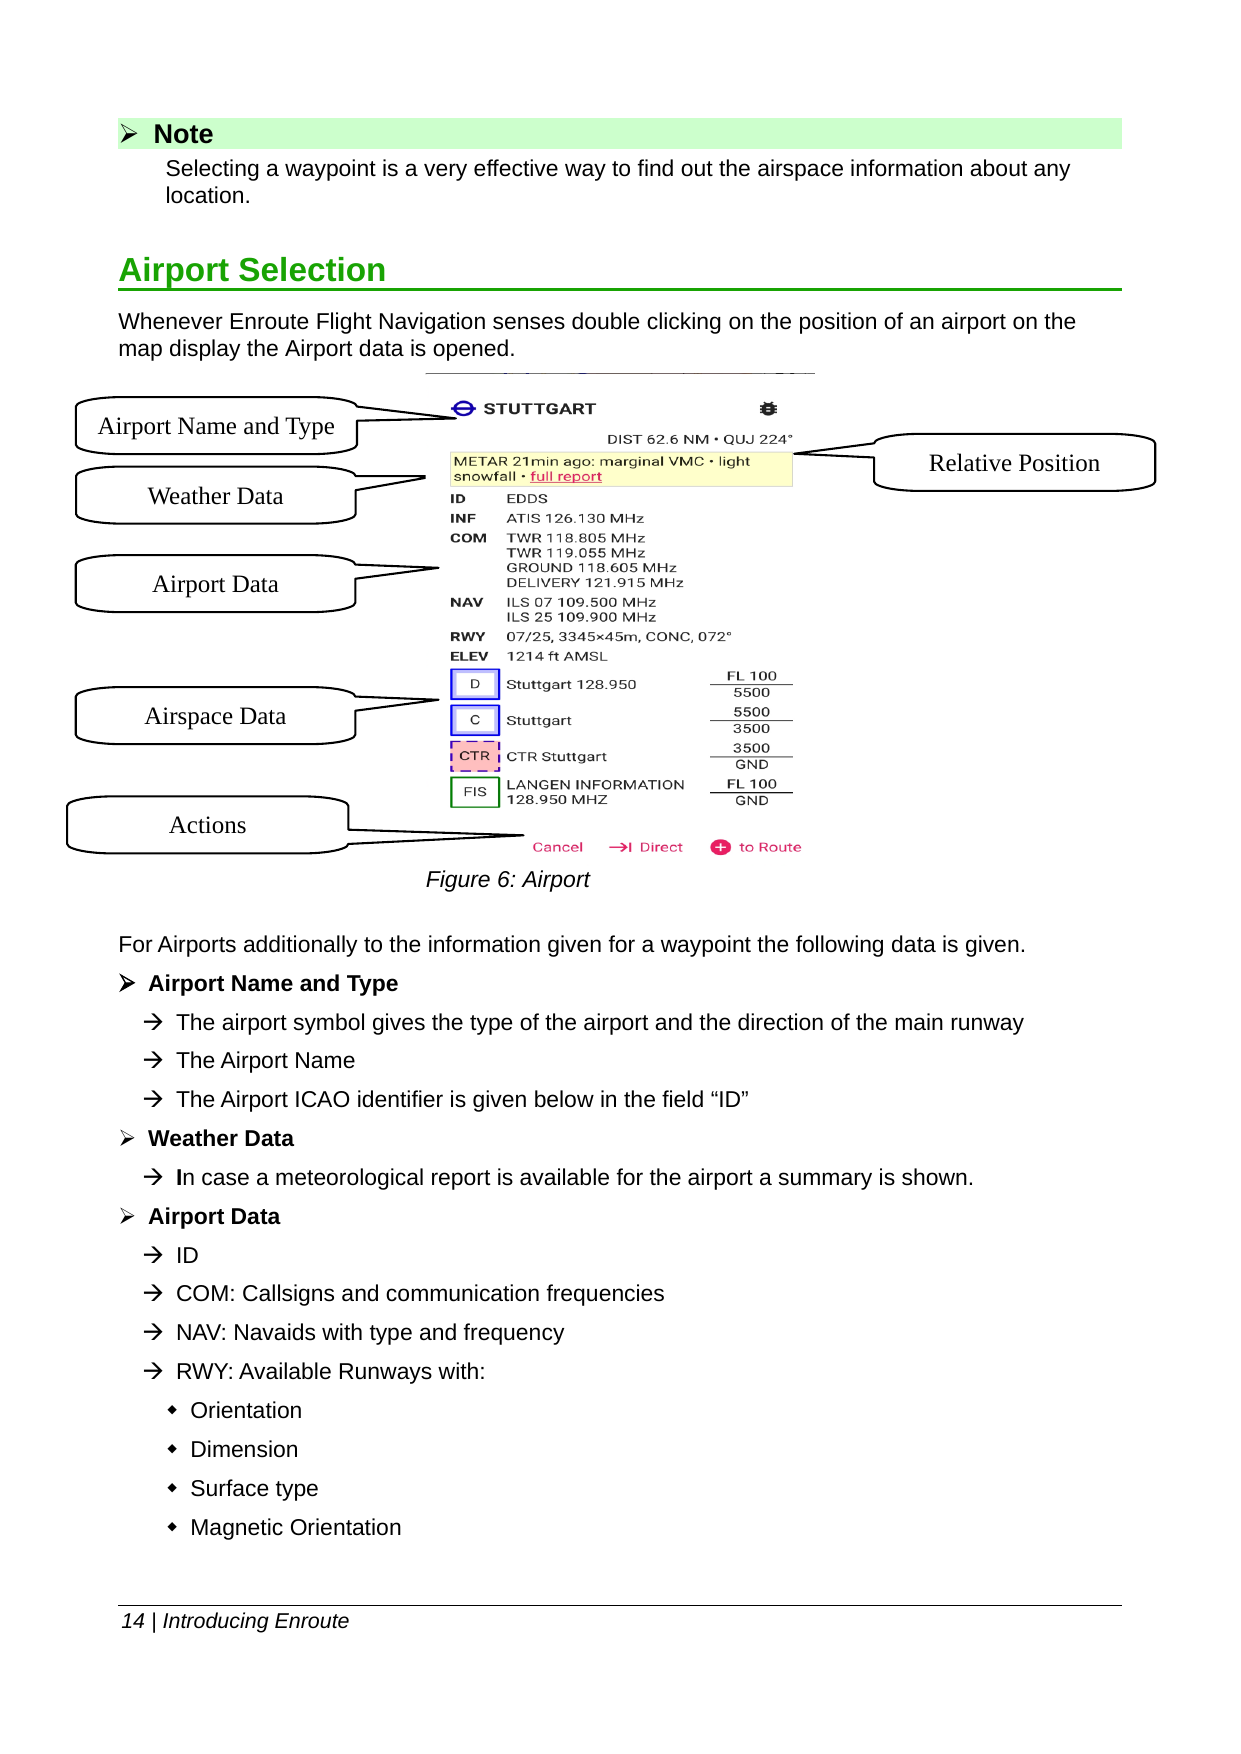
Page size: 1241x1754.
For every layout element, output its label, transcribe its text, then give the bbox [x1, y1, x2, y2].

subtitle The Airport Name [142, 1047, 1122, 1074]
subtitle Selecting a waypoint is a very effective way to find out the airspace information about any location. [142, 155, 1122, 208]
subtitle The airport symbol gives the type of the airport and the direction of the main runway [142, 1008, 1122, 1035]
picture [425, 373, 815, 866]
subtitle Weather Data [118, 1125, 1122, 1151]
subtitle COM: Callsigns and communication frequencies [142, 1280, 1122, 1307]
subtitle Airport Data [118, 1203, 1122, 1229]
subtitle Dimension [165, 1436, 1122, 1462]
subtitle Orientation [165, 1397, 1122, 1423]
subtitle In case a meteorological report is available for the airport a summary is shown. [142, 1164, 1122, 1190]
subtitle Airport Selection [118, 250, 1122, 288]
subtitle Airport Name and Type [118, 969, 1122, 996]
subtitle ID [142, 1242, 1122, 1268]
subtitle NAV: Navaids with type and frequency [142, 1319, 1122, 1346]
text Figure 6: Airport [426, 866, 815, 892]
subtitle Surface type [165, 1475, 1122, 1501]
subtitle RWY: Available Runways with: [142, 1358, 1122, 1384]
picture [425, 834, 481, 839]
subtitle Whenever Enroute Flight Navigation senses double clicking on the position of an airport on the map display the Airport data is opened. [118, 308, 1122, 361]
subtitle The Airport ICAO identifier is given below in the field “ID” [142, 1086, 1122, 1112]
subtitle Magnetic Orientation [165, 1513, 1122, 1540]
subtitle For Airports additionally to the information given for a waypoint the following data is given. [118, 931, 1122, 957]
subtitle Note [118, 118, 1122, 149]
